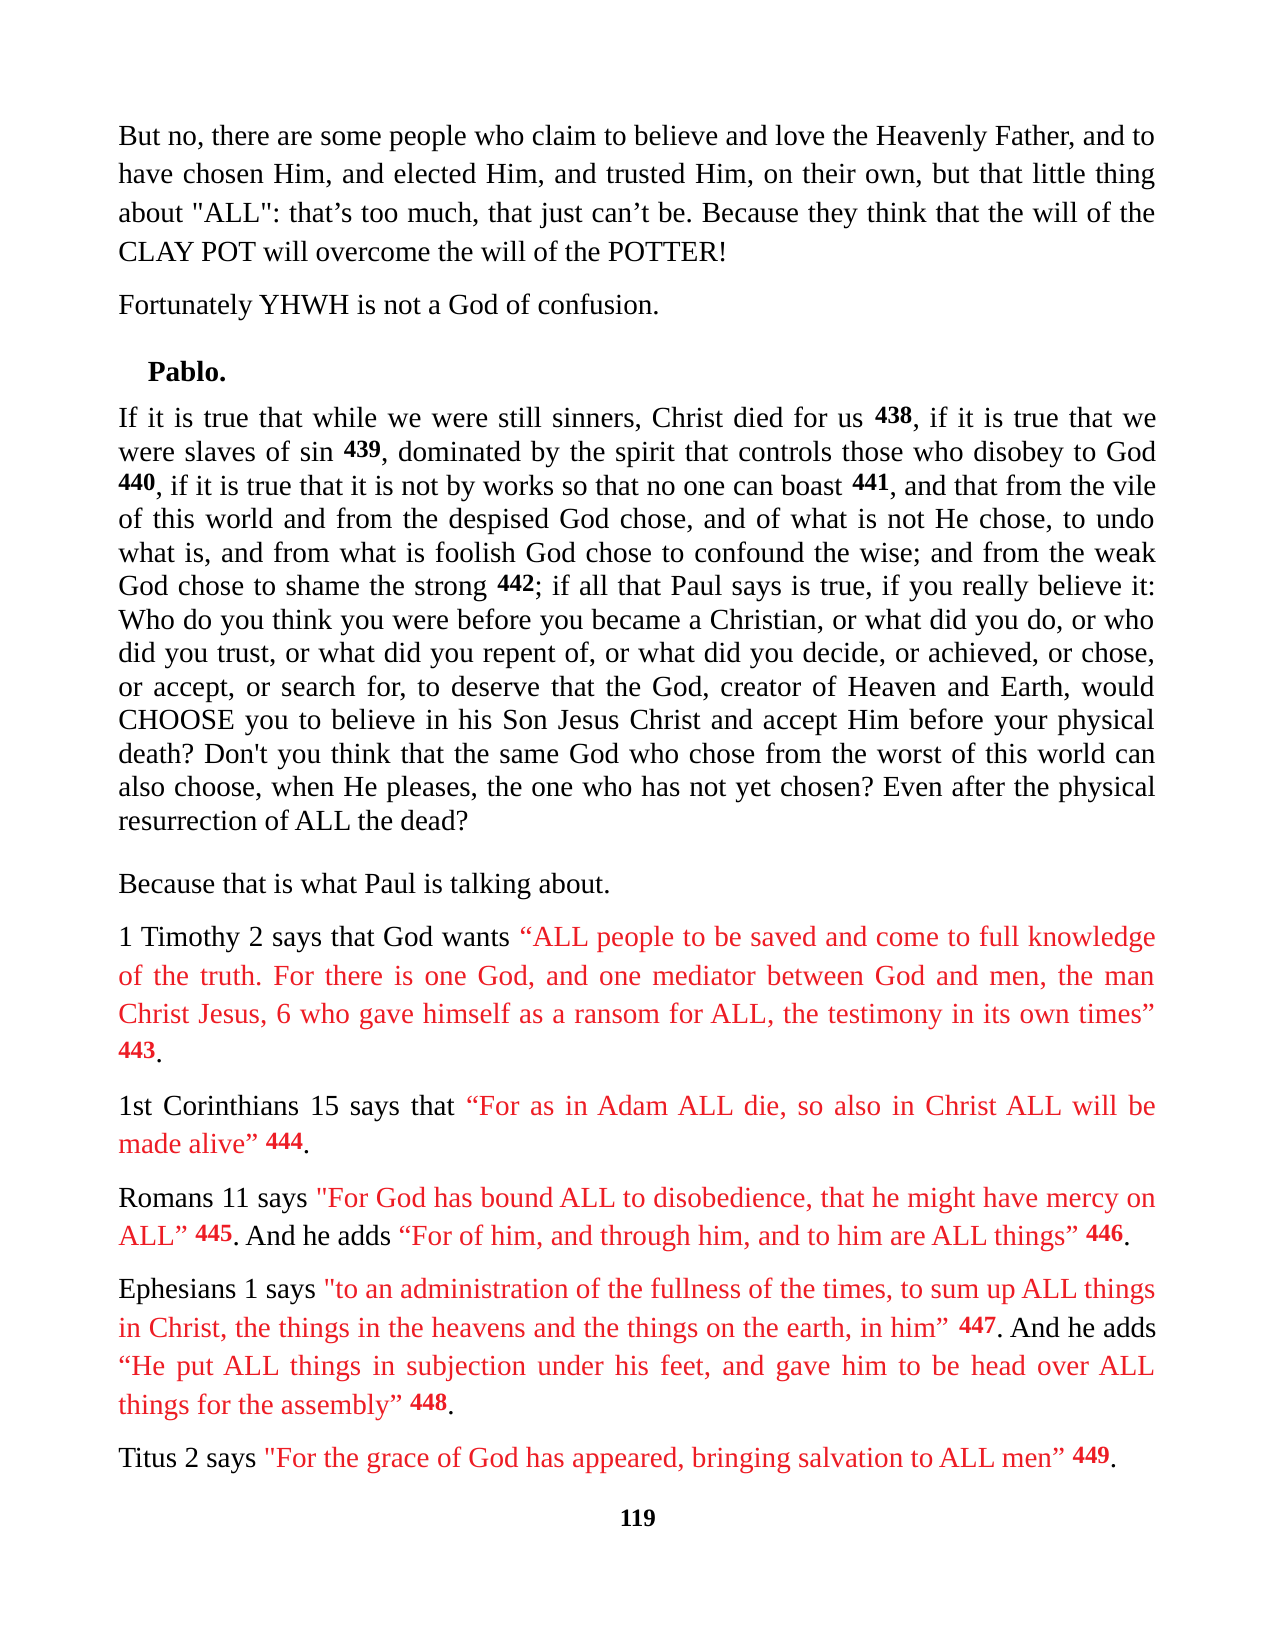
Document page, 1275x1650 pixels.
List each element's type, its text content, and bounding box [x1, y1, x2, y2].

text But no, there are some people who claim to believe and love the Heavenly Father, and to have chosen Him, and elected Him, and trusted Him, on their own, but that little thing about "ALL": that’s too much, that just can’t be. Because they think that the will of the CLAY POT will overcome the will of the POTTER! [118, 118, 1157, 267]
text If it is true that while we were still sinners, Christ died for us , if it is true that we were slaves of sin , dominated by the spirit that controls those who disobey to God , if it is true that it is not by works so that no one can boast , and that from the vile of this world and from the despised God chose, and of what is not He chose, to undo what is, and from what is foolish God chose to confound the wise; and from the weak God chose to shame the strong ; if all that Paul says is true, if you really believe it: Who do you think you were before you became a Christian, or what did you do, or who did you trust, or what did you repent of, or what did you decide, or achieved, or chose, or accept, or search for, to deserve that the God, creator of Heaven and Earth, would CHOOSE you to believe in his Son Jesus Christ and accept Him before your physical death? Don't you think that the same God who chose from the worst of this world can also choose, when He pleases, the one who has not yet chosen? Even after the physical resurrection of ALL the dead? [118, 401, 1157, 837]
text Romans 11 says "For God has bound ALL to disobedience, that he might have mercy on ALL” . And he adds “For of him, and through him, and to him are ALL things” . [118, 1180, 1157, 1252]
text Titus 2 says "For the grace of God has appeared, bringing salvation to ALL men” . [118, 1440, 1157, 1474]
text Because that is what Paul is talking about. [118, 866, 1157, 900]
text Fortunately YHWH is not a God of confusion. [118, 287, 1157, 320]
text 1st Corinthians 15 says that “For as in Adam ALL die, so also in Christ ALL will be made alive” . [118, 1088, 1157, 1160]
subtitle Pablo. [148, 354, 1157, 388]
text 1 Timothy 2 says that God wants “ALL people to be saved and come to full knowledge of the truth. For there is one God, and one mediator between God and men, the man Christ Jesus, 6 who gave himself as a ransom for ALL, the testimony in its own times” . [118, 919, 1157, 1068]
text Ephesians 1 says "to an administration of the fullness of the times, to sum up ALL things in Christ, the things in the heavens and the things on the earth, in him” . And he adds “He put ALL things in subjection under his feet, and gave him to be head over ALL things for the assembly” . [118, 1271, 1157, 1421]
